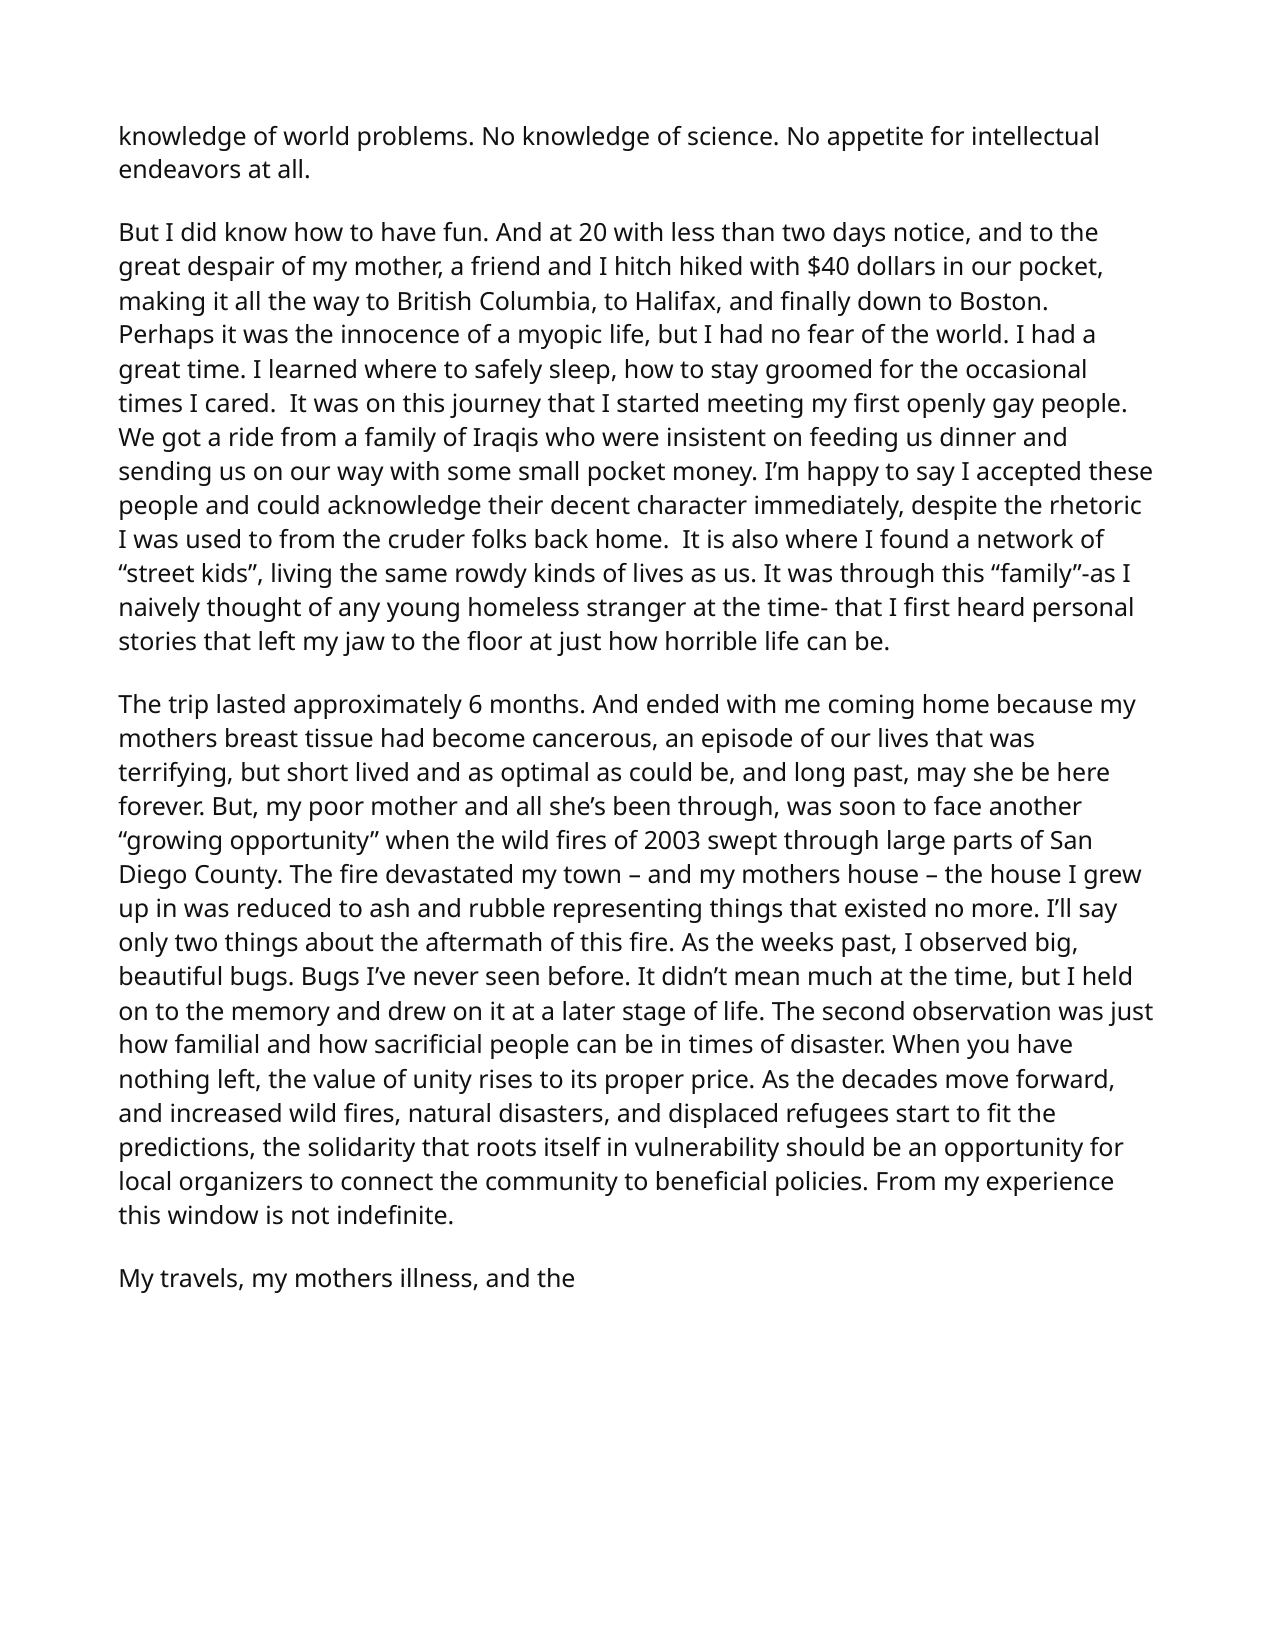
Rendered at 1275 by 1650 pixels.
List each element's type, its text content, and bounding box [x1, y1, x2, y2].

text But I did know how to have fun. And at 20 with less than two days notice, and to the great despair of my mother, a friend and I hitch hiked with $40 dollars in our pocket, making it all the way to British Columbia, to Halifax, and finally down to Boston. Perhaps it was the innocence of a myopic life, but I had no fear of the world. I had a great time. I learned where to safely sleep, how to stay groomed for the occasional times I cared. It was on this journey that I started meeting my first openly gay people. We got a ride from a family of Iraqis who were insistent on feeding us dinner and sending us on our way with some small pocket money. I’m happy to say I accepted these people and could acknowledge their decent character immediately, despite the rhetoric I was used to from the cruder folks back home. It is also where I found a network of “street kids”, living the same rowdy kinds of lives as us. It was through this “family”-as I naively thought of any young homeless stranger at the time- that I first heard personal stories that left my jaw to the floor at just how horrible life can be. [118, 215, 1157, 658]
text My travels, my mothers illness, and the [118, 1260, 1157, 1294]
text The trip lasted approximately 6 months. And ended with me coming home because my mothers breast tissue had become cancerous, an episode of our lives that was terrifying, but short lived and as optimal as could be, and long past, may she be here forever. But, my poor mother and all she’s been through, was soon to face another “growing opportunity” when the wild fires of 2003 swept through large parts of San Diego County. The fire devastated my town – and my mothers house – the house I grew up in was reduced to ash and rubble representing things that existed no more. I’ll say only two things about the aftermath of this fire. As the weeks past, I observed big, beautiful bugs. Bugs I’ve never seen before. It didn’t mean much at the time, but I held on to the memory and drew on it at a later stage of life. The second observation was just how familial and how sacrificial people can be in times of disaster. When you have nothing left, the value of unity rises to its proper price. As the decades move forward, and increased wild fires, natural disasters, and displaced refugees start to fit the predictions, the solidarity that roots itself in vulnerability should be an opportunity for local organizers to connect the community to beneficial policies. From my experience this window is not indefinite. [118, 687, 1157, 1232]
text knowledge of world problems. No knowledge of science. No appetite for intellectual endeavors at all. [118, 118, 1157, 186]
